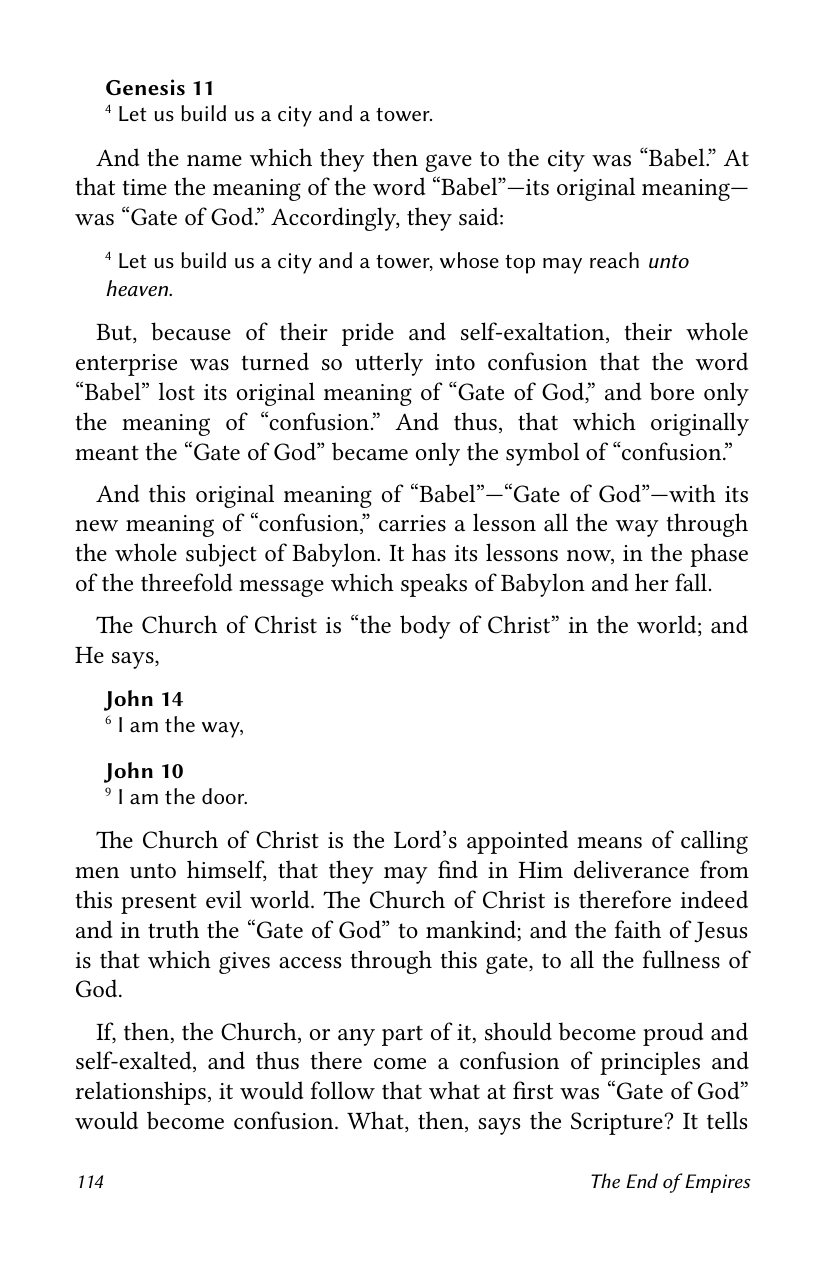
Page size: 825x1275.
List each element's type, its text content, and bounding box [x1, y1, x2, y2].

text 9 I am the door. [105, 784, 720, 810]
text And the name which they then gave to the city was “Babel.” At that time the meaning of the word “Babel”—its original meaning—was “Gate of God.” Accordingly, they said: [75, 143, 750, 232]
text John 14 [105, 686, 750, 712]
text Genesis 11 [105, 75, 750, 101]
text John 10 [105, 757, 750, 784]
text And this original meaning of “Babel”—“Gate of God”—with its new meaning of “confusion,” carries a lesson all the way through the whole subject of Babylon. It has its lessons now, in the phase of the threefold message which speaks of Babylon and her fall. [75, 479, 750, 598]
text If, then, the Church, or any part of it, should become proud and self-exalted, and thus there come a confusion of principles and relationships, it would follow that what at first was “Gate of God” would become confusion. What, then, says the Scripture? It tells [75, 1017, 750, 1136]
text 4 Let us build us a city and a tower. [105, 101, 720, 127]
text 4 Let us build us a city and a tower, whose top may reach unto heaven. [105, 248, 720, 302]
text But, because of their pride and self-exaltation, their whole enterprise was turned so utterly into confusion that the word “Babel” lost its original meaning of “Gate of God,” and bore only the meaning of “confusion.” And thus, that which originally meant the “Gate of God” became only the symbol of “confusion.” [75, 318, 750, 466]
text The Church of Christ is the Lord’s appointed means of calling men unto himself, that they may find in Him deliverance from this present evil world. The Church of Christ is therefore indeed and in truth the “Gate of God” to mankind; and the faith of Jesus is that which gives access through this gate, to all the fullness of God. [75, 826, 750, 1004]
text The Church of Christ is “the body of Christ” in the world; and He says, [75, 611, 750, 670]
text 6 I am the way, [105, 712, 720, 738]
